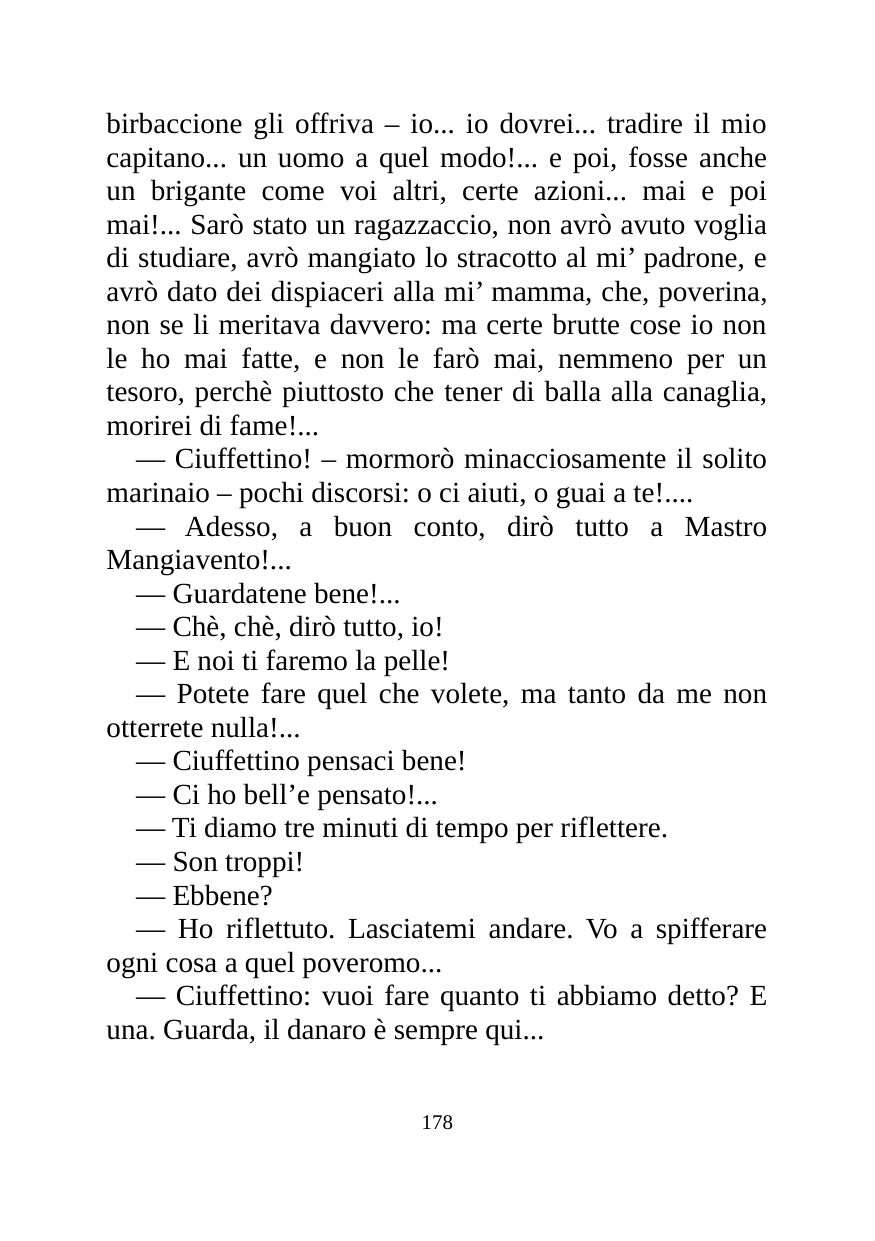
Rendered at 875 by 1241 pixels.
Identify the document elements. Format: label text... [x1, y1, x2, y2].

text — Ciuffettino pensaci bene! [106, 743, 768, 777]
text — Adesso, a buon conto, dirò tutto a Mastro Mangiavento!... [106, 509, 768, 576]
text — Chè, chè, dirò tutto, io! [106, 609, 768, 643]
text — Guardatene bene!... [106, 576, 768, 609]
text — Ciuffettino: vuoi fare quanto ti abbiamo detto? E una. Guarda, il danaro è sempre qui... [106, 978, 768, 1045]
text — Ho riflettuto. Lasciatemi andare. Vo a spifferare ogni cosa a quel poveromo... [106, 911, 768, 978]
text — Ebbene? [106, 878, 768, 911]
text — Potete fare quel che volete, ma tanto da me non otterrete nulla!... [106, 676, 768, 743]
text — E noi ti faremo la pelle! [106, 643, 768, 676]
text — Ci ho bell’e pensato!... [106, 777, 768, 811]
text — Ti diamo tre minuti di tempo per riflettere. [106, 811, 768, 844]
text birbaccione gli offriva – io... io dovrei... tradire il mio capitano... un uomo a quel modo!... e poi, fosse anche un brigante come voi altri, certe azioni... mai e poi mai!... Sarò stato un ragazzaccio, non avrò avuto voglia di studiare, avrò mangiato lo stracotto al mi’ padrone, e avrò dato dei dispiaceri alla mi’ mamma, che, poverina, non se li meritava davvero: ma certe brutte cose io non le ho mai fatte, e non le farò mai, nemmeno per un tesoro, perchè piuttosto che tener di balla alla canaglia, morirei di fame!... [106, 106, 768, 442]
text — Ciuffettino! – mormorò minacciosamente il solito marinaio – pochi discorsi: o ci aiuti, o guai a te!.... [106, 442, 768, 509]
text — Son troppi! [106, 844, 768, 878]
